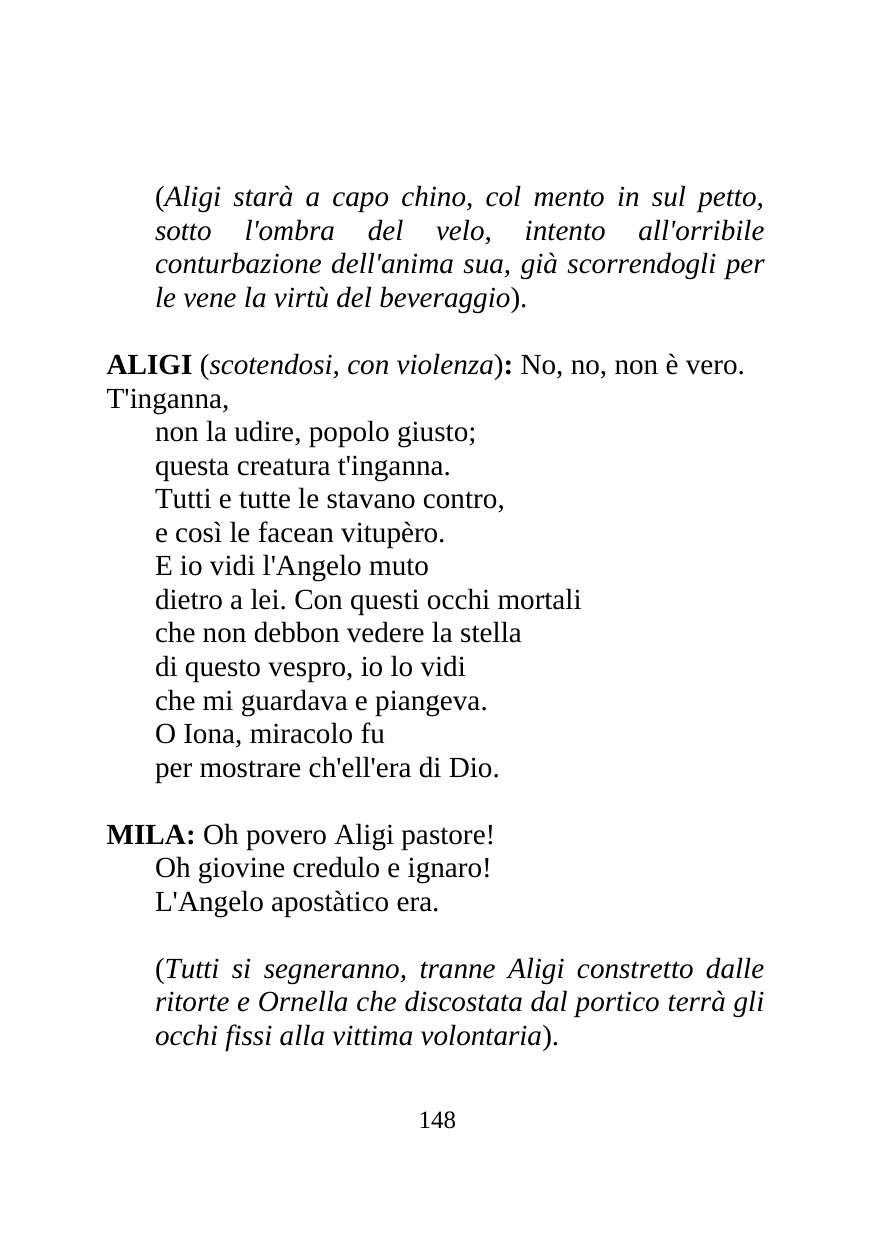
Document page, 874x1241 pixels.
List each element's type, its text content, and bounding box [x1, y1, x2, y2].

text Oh giovine credulo e ignaro! [155, 850, 768, 884]
text e così le facean vitupèro. [155, 515, 768, 548]
text Tutti e tutte le stavano contro, [155, 481, 768, 515]
text dietro a lei. Con questi occhi mortali [155, 582, 768, 616]
text (Aligi starà a capo chino, col mento in sul petto, sotto l'ombra del velo, intento all'orribile conturbazione dell'anima sua, già scorrendogli per le vene la virtù del beveraggio). [155, 179, 768, 314]
text E io vidi l'Angelo muto [155, 548, 768, 582]
text (Tutti si segneranno, tranne Aligi constretto dalle ritorte e Ornella che discostata dal portico terrà gli occhi fissi alla vittima volontaria). [155, 951, 768, 1052]
text O Iona, miracolo fu [155, 716, 768, 750]
text ALIGI (scotendosi, con violenza): No, no, non è vero. T'inganna, [106, 347, 768, 414]
text MILA: Oh povero Aligi pastore! [106, 817, 768, 850]
text per mostrare ch'ell'era di Dio. [155, 750, 768, 783]
text questa creatura t'inganna. [155, 448, 768, 481]
text che non debbon vedere la stella [155, 616, 768, 649]
text non la udire, popolo giusto; [155, 414, 768, 448]
text L'Angelo apostàtico era. [155, 884, 768, 917]
text che mi guardava e piangeva. [155, 683, 768, 716]
text di questo vespro, io lo vidi [155, 649, 768, 683]
